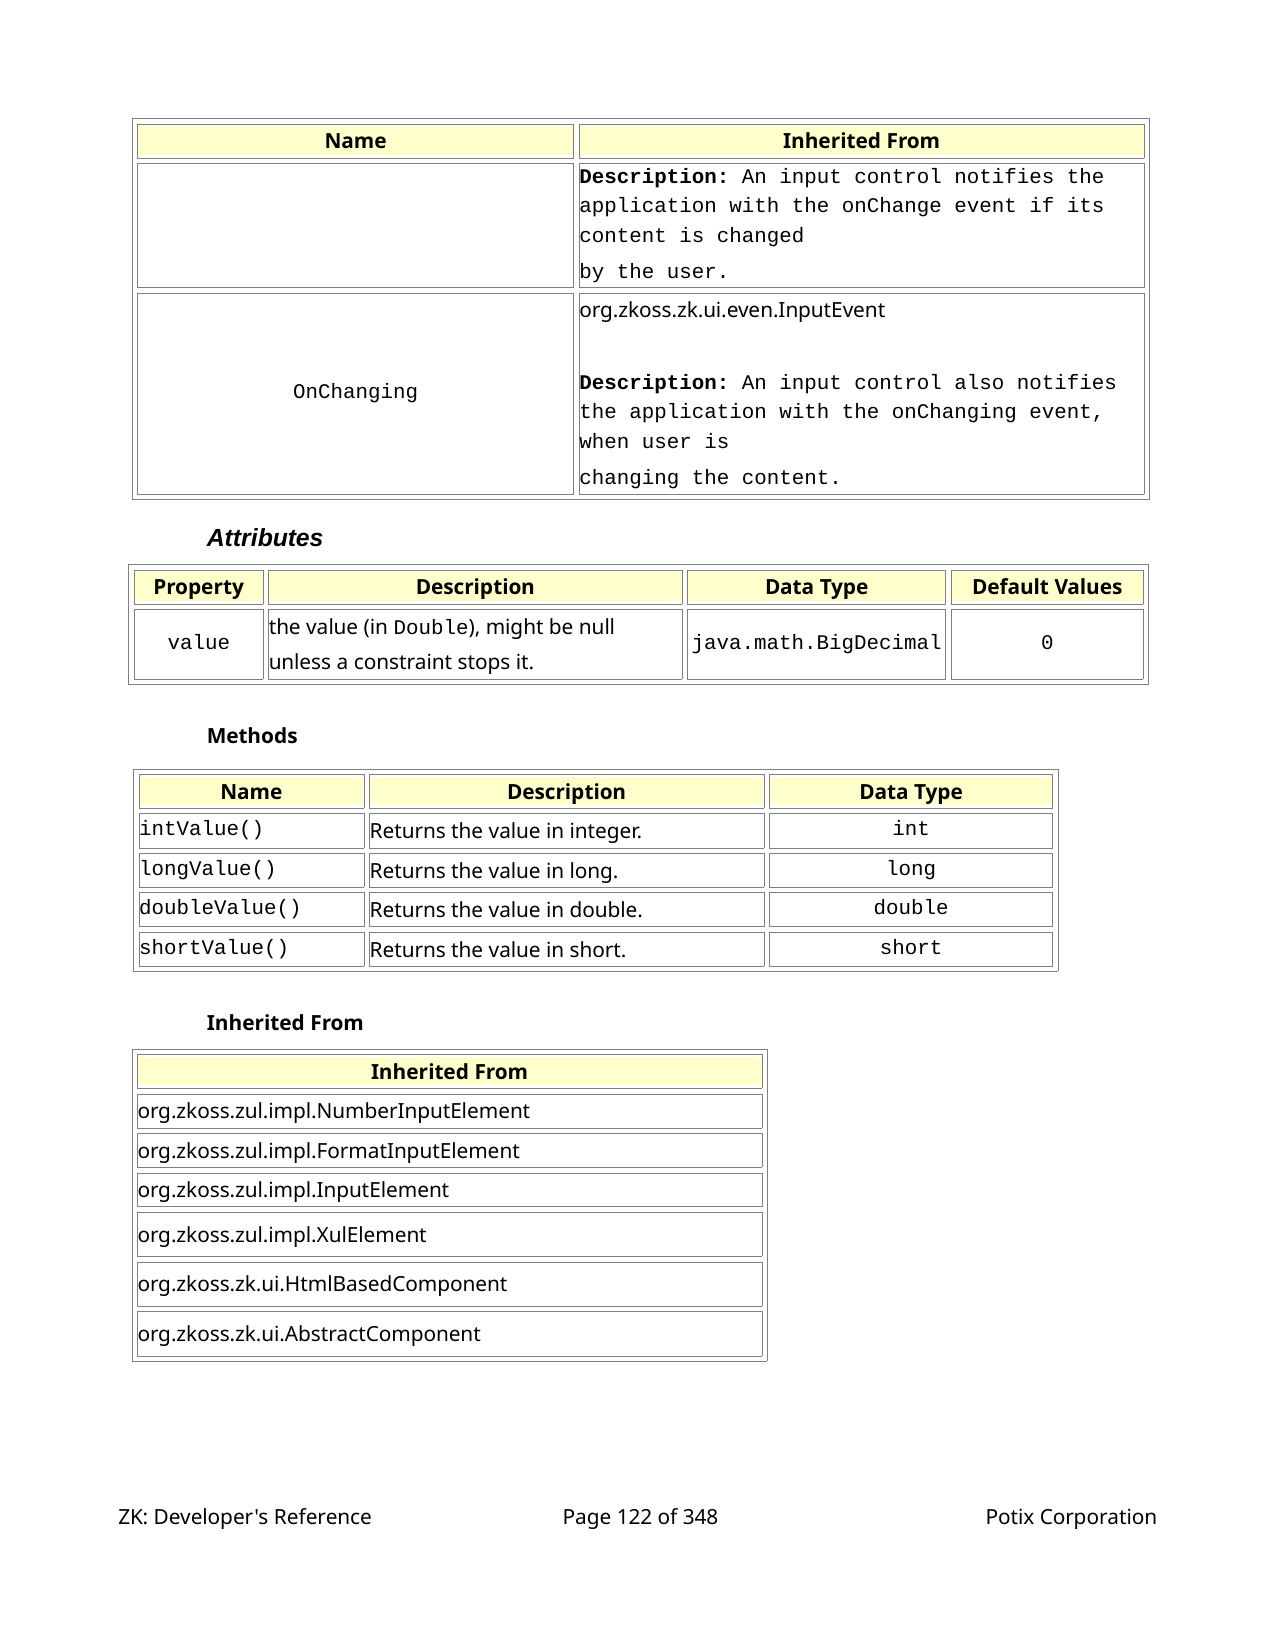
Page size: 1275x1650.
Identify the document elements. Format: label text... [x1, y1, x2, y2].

table_cell Returns the value in short. [366, 926, 766, 966]
table_cell double [766, 887, 1055, 926]
table_cell shortValue() [136, 926, 366, 966]
table_header Data Type [766, 770, 1055, 808]
subtitle Methods [207, 721, 1157, 749]
table_cell org.zkoss.zul.impl.NumberInputElement [134, 1088, 764, 1127]
table_cell org.zkoss.zul.impl.XulElement [134, 1206, 764, 1256]
table_cell long [766, 848, 1055, 887]
table_header Inherited From [134, 1050, 764, 1088]
table_header Description [366, 770, 766, 808]
table_cell int [766, 808, 1055, 847]
table_header Inherited From [576, 119, 1147, 158]
table_cell intValue() [136, 808, 366, 847]
table_cell short [766, 926, 1055, 966]
table_cell doubleValue() [136, 887, 366, 926]
table_cell longValue() [136, 848, 366, 887]
table_cell value [131, 604, 266, 679]
table_cell the value (in Double), might be null unless a constraint stops it. [266, 604, 685, 679]
subtitle Inherited From [207, 1008, 1157, 1036]
table_cell OnChanging [134, 287, 576, 493]
table_header Data Type [685, 565, 948, 604]
table_cell org.zkoss.zk.ui.AbstractComponent [134, 1306, 764, 1356]
table_cell Returns the value in long. [366, 848, 766, 887]
table_cell java.math.BigDecimal [685, 604, 948, 679]
table_cell org.zkoss.zk.ui.even.InputEvent Description: An input control also notifies the application with the onChanging event, when user is changing the content. [576, 287, 1147, 493]
table_header Name [134, 119, 576, 158]
table_header Default Values [948, 565, 1146, 604]
table_cell Returns the value in double. [366, 887, 766, 926]
table_cell org.zkoss.zul.impl.FormatInputElement [134, 1128, 764, 1167]
table_header Name [136, 770, 366, 808]
table_cell [134, 158, 576, 287]
table_cell Returns the value in integer. [366, 808, 766, 847]
table_cell 0 [948, 604, 1146, 679]
table_header Property [131, 565, 266, 604]
table_cell org.zkoss.zul.impl.InputElement [134, 1167, 764, 1206]
table_cell Description: An input control notifies the application with the onChange event if its content is changed by the user. [576, 158, 1147, 287]
table_cell org.zkoss.zk.ui.HtmlBasedComponent [134, 1256, 764, 1306]
table_header Description [266, 565, 685, 604]
subtitle Attributes [207, 524, 1157, 552]
